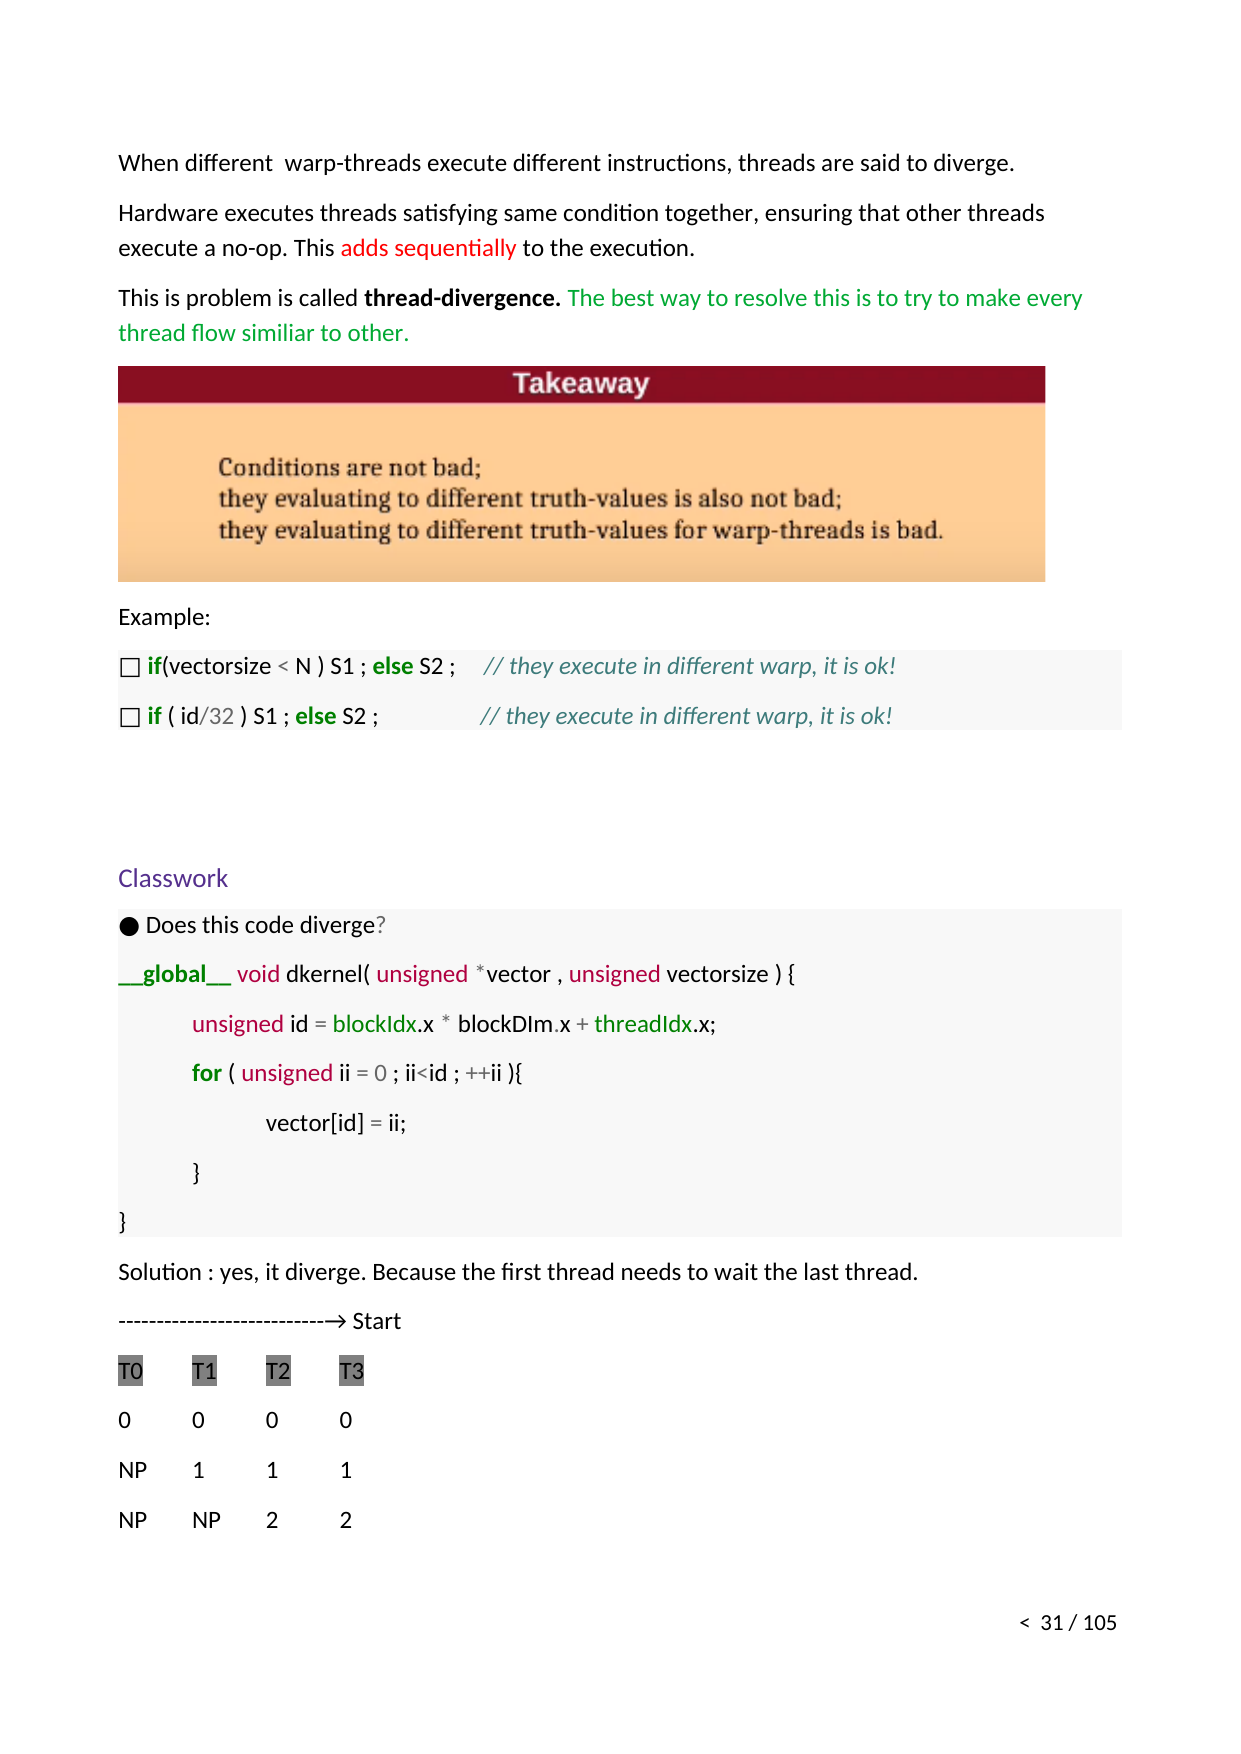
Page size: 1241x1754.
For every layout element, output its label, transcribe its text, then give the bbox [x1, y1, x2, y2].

text Example: [118, 601, 1122, 631]
text ● Does this code diverge? [118, 909, 1122, 939]
text This is problem is called thread-divergence. The best way to resolve this is to try to make every thread flow similiar to other. [118, 282, 1122, 347]
text 0 0 0 0 [118, 1405, 1122, 1435]
text } [118, 1157, 1122, 1187]
text NP NP 2 2 [118, 1504, 1122, 1534]
text unsigned id = blockIdx.x * blockDIm.x + threadIdx.x; [118, 1008, 1122, 1038]
text When different warp-threads execute different instructions, threads are said to diverge. [118, 148, 1122, 178]
subtitle Classwork [118, 861, 1122, 894]
text vector[id] = ii; [118, 1107, 1122, 1138]
text □ if(vectorsize < N ) S1 ; else S2 ; // they execute in different warp, it is ok! [118, 650, 1122, 681]
text __global__ void dkernel( unsigned *vector , unsigned vectorsize ) { [118, 958, 1122, 989]
text T0 T1 T2 T3 [118, 1355, 1122, 1386]
text ---------------------------→ Start [118, 1306, 1122, 1336]
text } [118, 1206, 1122, 1237]
text Solution : yes, it diverge. Because the first thread needs to wait the last thread. [118, 1256, 1122, 1286]
picture [118, 366, 1046, 582]
text Hardware executes threads satisfying same condition together, ensuring that other threads execute a no-op. This adds sequentially to the execution. [118, 197, 1122, 263]
text NP 1 1 1 [118, 1454, 1122, 1485]
text for ( unsigned ii = 0 ; ii<id ; ++ii ){ [118, 1058, 1122, 1088]
text □ if ( id/32 ) S1 ; else S2 ; // they execute in different warp, it is ok! [118, 700, 1122, 730]
